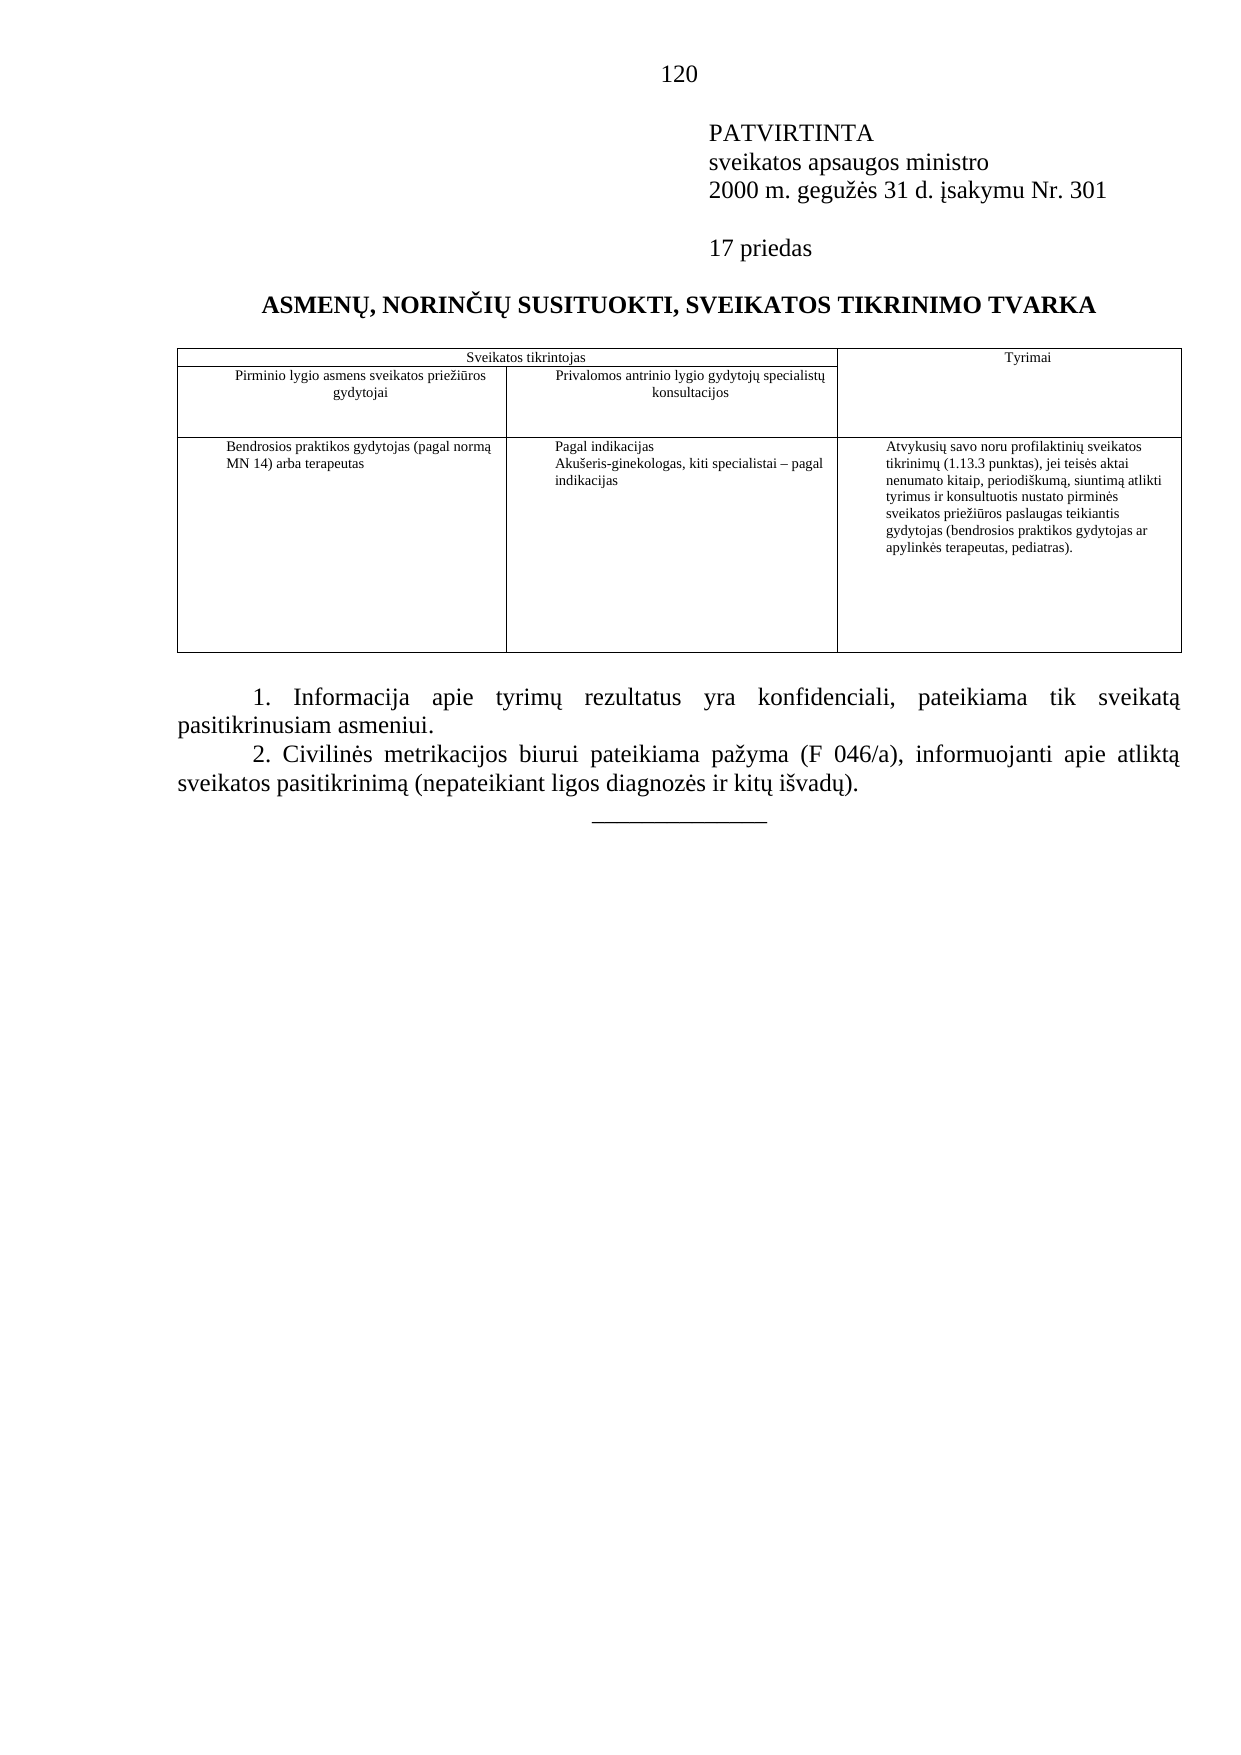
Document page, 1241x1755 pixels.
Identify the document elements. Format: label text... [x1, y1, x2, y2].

text PATVIRTINTA [709, 118, 1181, 147]
text 1. Informacija apie tyrimų rezultatus yra konfidenciali, pateikiama tik sveikatą pasitikrinusiam asmeniui. [177, 682, 1181, 739]
text sveikatos apsaugos ministro [709, 147, 1181, 176]
table_header Tyrimai [838, 349, 1181, 437]
table_cell Pirminio lygio asmens sveikatos priežiūros gydytojai [178, 367, 506, 437]
table_cell Pagal indikacijas Akušeris-ginekologas, kiti specialistai – pagal indikacijas [507, 438, 837, 652]
text ASMENŲ, NORINČIŲ SUSITUOKTI, SVEIKATOS TIKRINIMO TVARKA [177, 291, 1181, 319]
text 17 priedas [709, 233, 1181, 262]
table_cell Privalomos antrinio lygio gydytojų specialistų konsultacijos [507, 367, 837, 437]
text 2000 m. gegužės 31 d. įsakymu Nr. 301 [709, 176, 1181, 204]
table_cell Atvykusių savo noru profilaktinių sveikatos tikrinimų (1.13.3 punktas), jei teisės aktai nenumato kitaip, periodiškumą, siuntimą atlikti tyrimus ir konsultuotis nustato pirminės sveikatos priežiūros paslaugas teikiantis gydytojas (bendrosios praktikos gydytojas ar apylinkės terapeutas, pediatras). [838, 438, 1181, 652]
text ______________ [177, 797, 1181, 825]
table_cell Bendrosios praktikos gydytojas (pagal normą MN 14) arba terapeutas [178, 438, 506, 652]
text 2. Civilinės metrikacijos biurui pateikiama pažyma (F 046/a), informuojanti apie atliktą sveikatos pasitikrinimą (nepateikiant ligos diagnozės ir kitų išvadų). [177, 739, 1181, 797]
table_header Sveikatos tikrintojas [178, 349, 837, 366]
